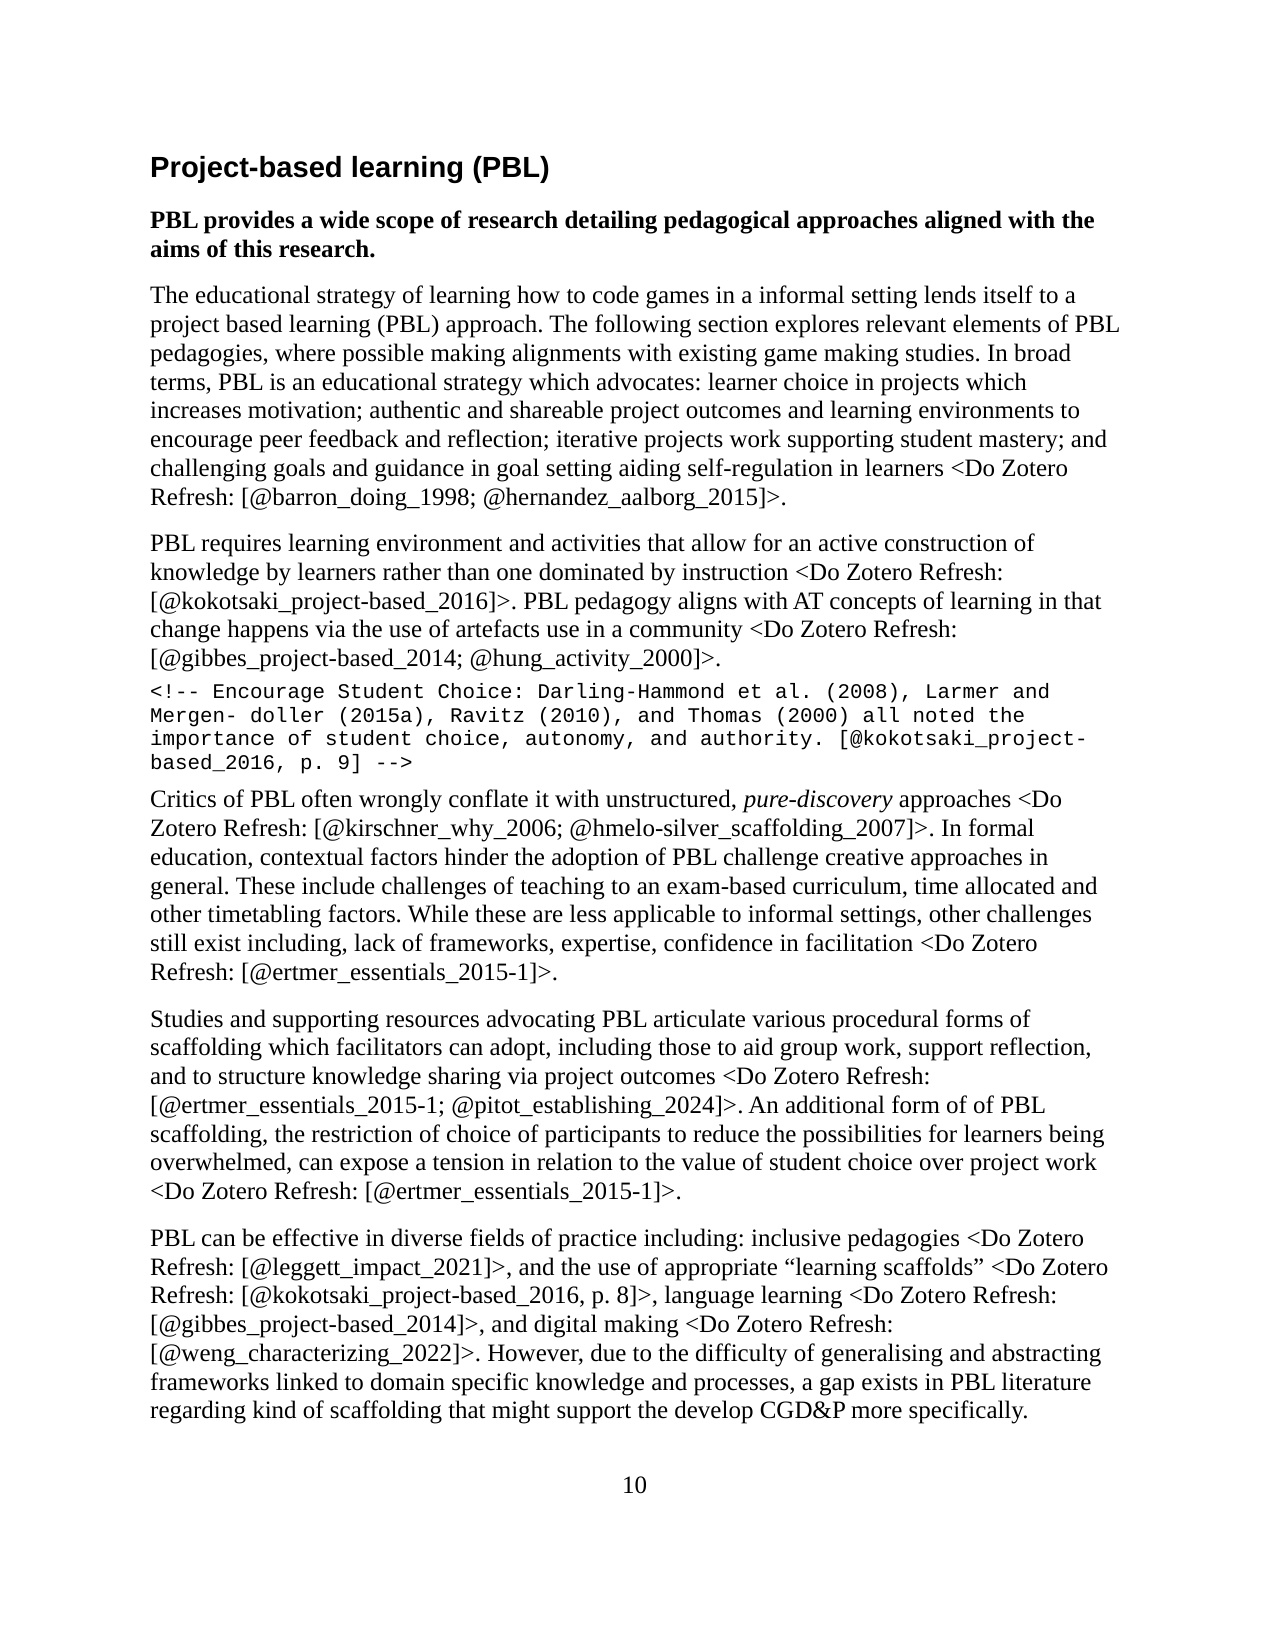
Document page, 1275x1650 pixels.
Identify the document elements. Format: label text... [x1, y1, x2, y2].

text Critics of PBL often wrongly conflate it with unstructured, pure-discovery approaches <Do Zotero Refresh: [@kirschner_why_2006; @hmelo-silver_scaffolding_2007]>. In formal education, contextual factors hinder the adoption of PBL challenge creative approaches in general. These include challenges of teaching to an exam-based curriculum, time allocated and other timetabling factors. While these are less applicable to informal settings, other challenges still exist including, lack of frameworks, expertise, confidence in facilitation <Do Zotero Refresh: [@ertmer_essentials_2015-1]>. [150, 784, 1125, 986]
text PBL provides a wide scope of research detailing pedagogical approaches aligned with the aims of this research. [150, 205, 1125, 262]
text PBL can be effective in diverse fields of practice including: inclusive pedagogies <Do Zotero Refresh: [@leggett_impact_2021]>, and the use of appropriate “learning scaffolds” <Do Zotero Refresh: [@kokotsaki_project-based_2016, p. 8]>, language learning <Do Zotero Refresh: [@gibbes_project-based_2014]>, and digital making <Do Zotero Refresh: [@weng_characterizing_2022]>. However, due to the difficulty of generalising and abstracting frameworks linked to domain specific knowledge and processes, a gap exists in PBL literature regarding kind of scaffolding that might support the develop CGD&P more specifically. [150, 1223, 1125, 1424]
text <!-- Encourage Student Choice: Darling-Hammond et al. (2008), Larmer and Mergen- doller (2015a), Ravitz (2010), and Thomas (2000) all noted the importance of student choice, autonomy, and authority. [@kokotsaki_project-based_2016, p. 9] --> [150, 681, 1125, 776]
text Studies and supporting resources advocating PBL articulate various procedural forms of scaffolding which facilitators can adopt, including those to aid group work, support reflection, and to structure knowledge sharing via project outcomes <Do Zotero Refresh: [@ertmer_essentials_2015-1; @pitot_establishing_2024]>. An additional form of of PBL scaffolding, the restriction of choice of participants to reduce the possibilities for learners being overwhelmed, can expose a tension in relation to the value of student choice over project work <Do Zotero Refresh: [@ertmer_essentials_2015-1]>. [150, 1004, 1125, 1205]
text The educational strategy of learning how to code games in a informal setting lends itself to a project based learning (PBL) approach. The following section explores relevant elements of PBL pedagogies, where possible making alignments with existing game making studies. In broad terms, PBL is an educational strategy which advocates: learner choice in projects which increases motivation; authentic and shareable project outcomes and learning environments to encourage peer feedback and reflection; iterative projects work supporting student mastery; and challenging goals and guidance in goal setting aiding self-regulation in learners <Do Zotero Refresh: [@barron_doing_1998; @hernandez_aalborg_2015]>. [150, 280, 1125, 510]
text PBL requires learning environment and activities that allow for an active construction of knowledge by learners rather than one dominated by instruction <Do Zotero Refresh: [@kokotsaki_project-based_2016]>. PBL pedagogy aligns with AT concepts of learning in that change happens via the use of artefacts use in a community <Do Zotero Refresh: [@gibbes_project-based_2014; @hung_activity_2000]>. [150, 528, 1125, 672]
subtitle Project-based learning (PBL) [150, 150, 1125, 183]
